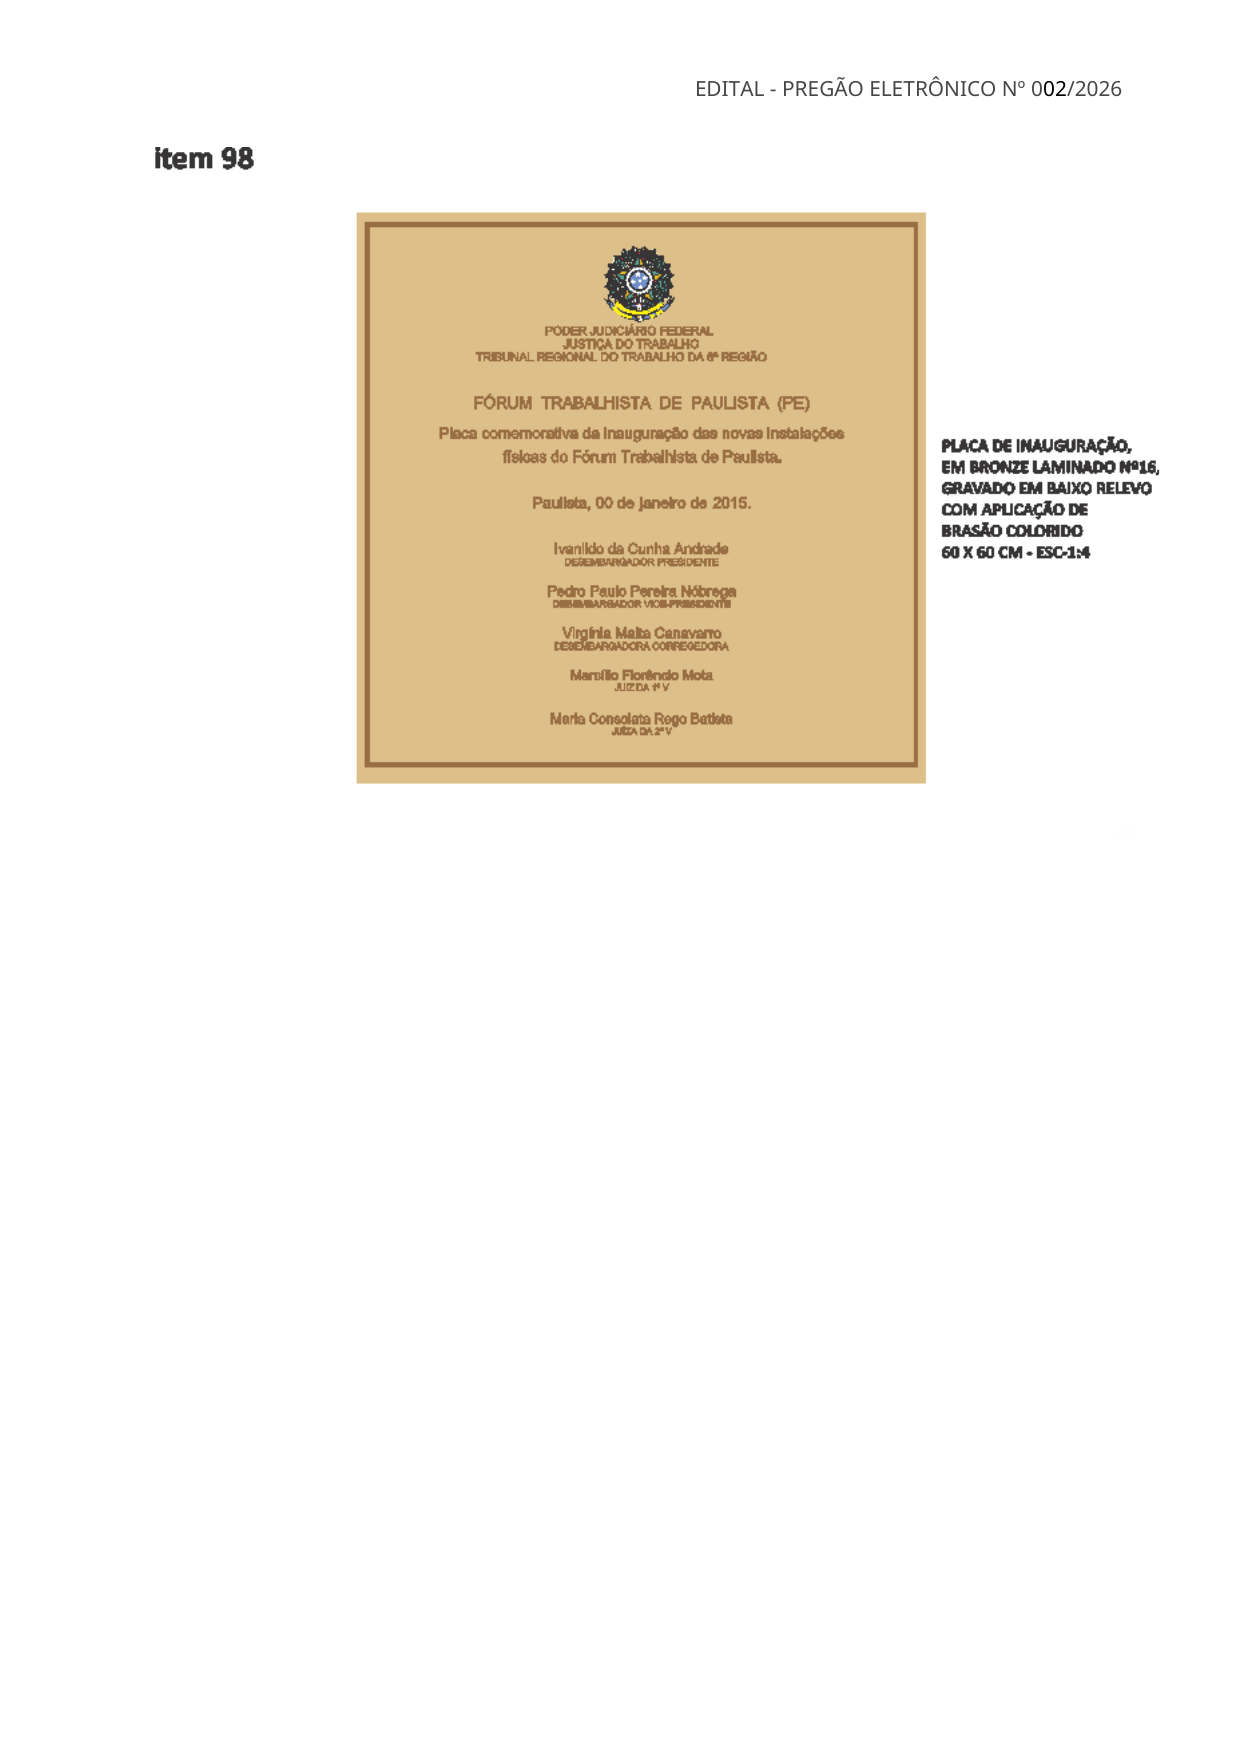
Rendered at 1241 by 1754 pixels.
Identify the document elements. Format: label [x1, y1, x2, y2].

picture [155, 147, 1160, 840]
